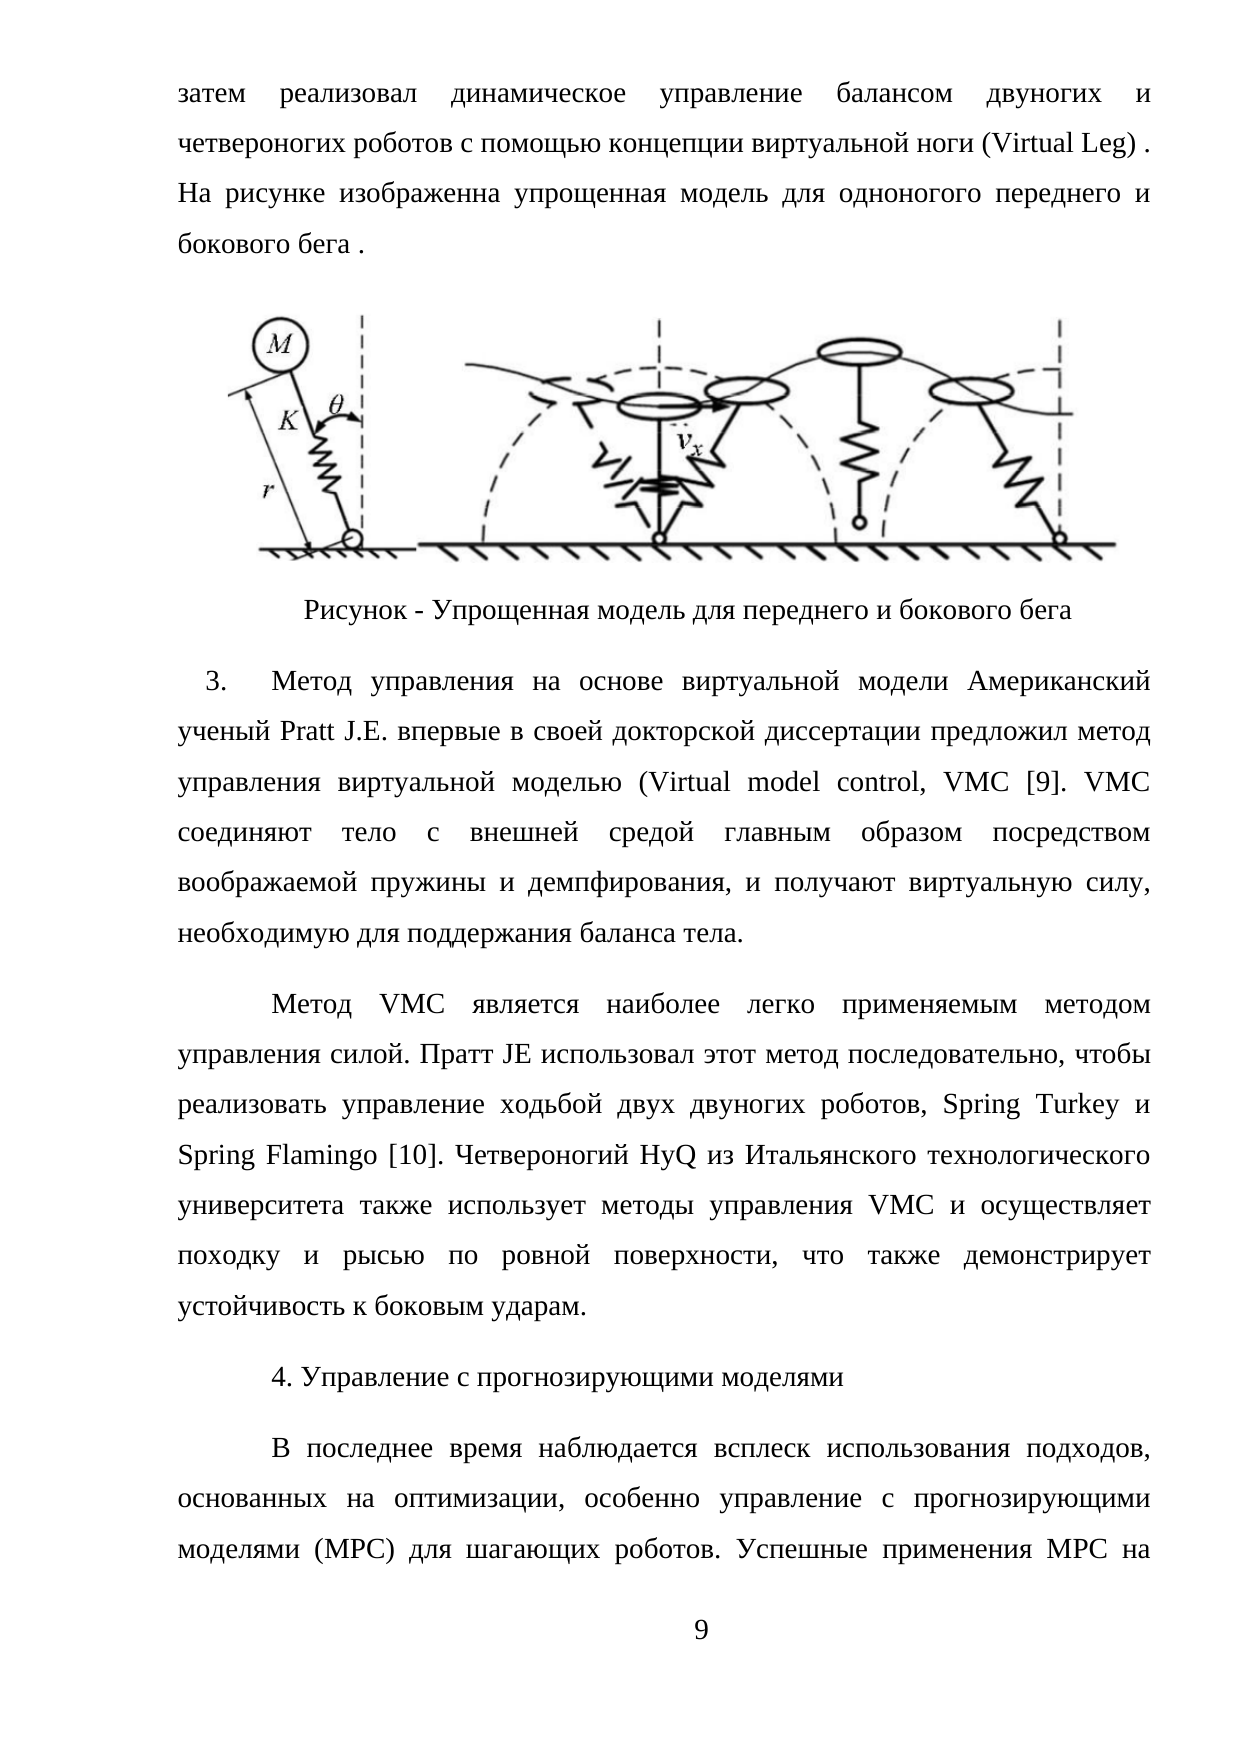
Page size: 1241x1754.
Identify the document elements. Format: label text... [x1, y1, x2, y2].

text Рисунок - Упрощенная модель для переднего и бокового бега [177, 297, 1152, 626]
list Метод управления на основе виртуальной модели Американский ученый Pratt J.E. впервые в своей докторской диссертации предложил метод управления виртуальной моделью (Virtual model control, VMC [9]. VMC соединяют тело с внешней средой главным образом посредством воображаемой пружины и демпфирования, и получают виртуальную силу, необходимую для поддержания баланса тела. [177, 663, 1152, 948]
list затем реализовал динамическое управление балансом двуногих и четвероногих роботов с помощью концепции виртуальной ноги (Virtual Leg) . На рисунке изображенна упрощенная модель для одноногого переднего и бокового бега . [177, 75, 1152, 259]
text В последнее время наблюдается всплеск использования подходов, основанных на оптимизации, особенно управление с прогнозирующими моделями (MPC) для шагающих роботов. Успешные применения MPC на [177, 1430, 1152, 1564]
text Метод VMC является наиболее легко применяемым методом управления силой. Пратт JE использовал этот метод последовательно, чтобы реализовать управление ходьбой двух двуногих роботов, Spring Turkey и Spring Flamingo [10]. Четвероногий HyQ из Итальянского технологического университета также использует методы управления VMC и осуществляет походку и рысью по ровной поверхности, что также демонстрирует устойчивость к боковым ударам. [177, 986, 1152, 1321]
text 4. Управление с прогнозирующими моделями [177, 1359, 1152, 1392]
